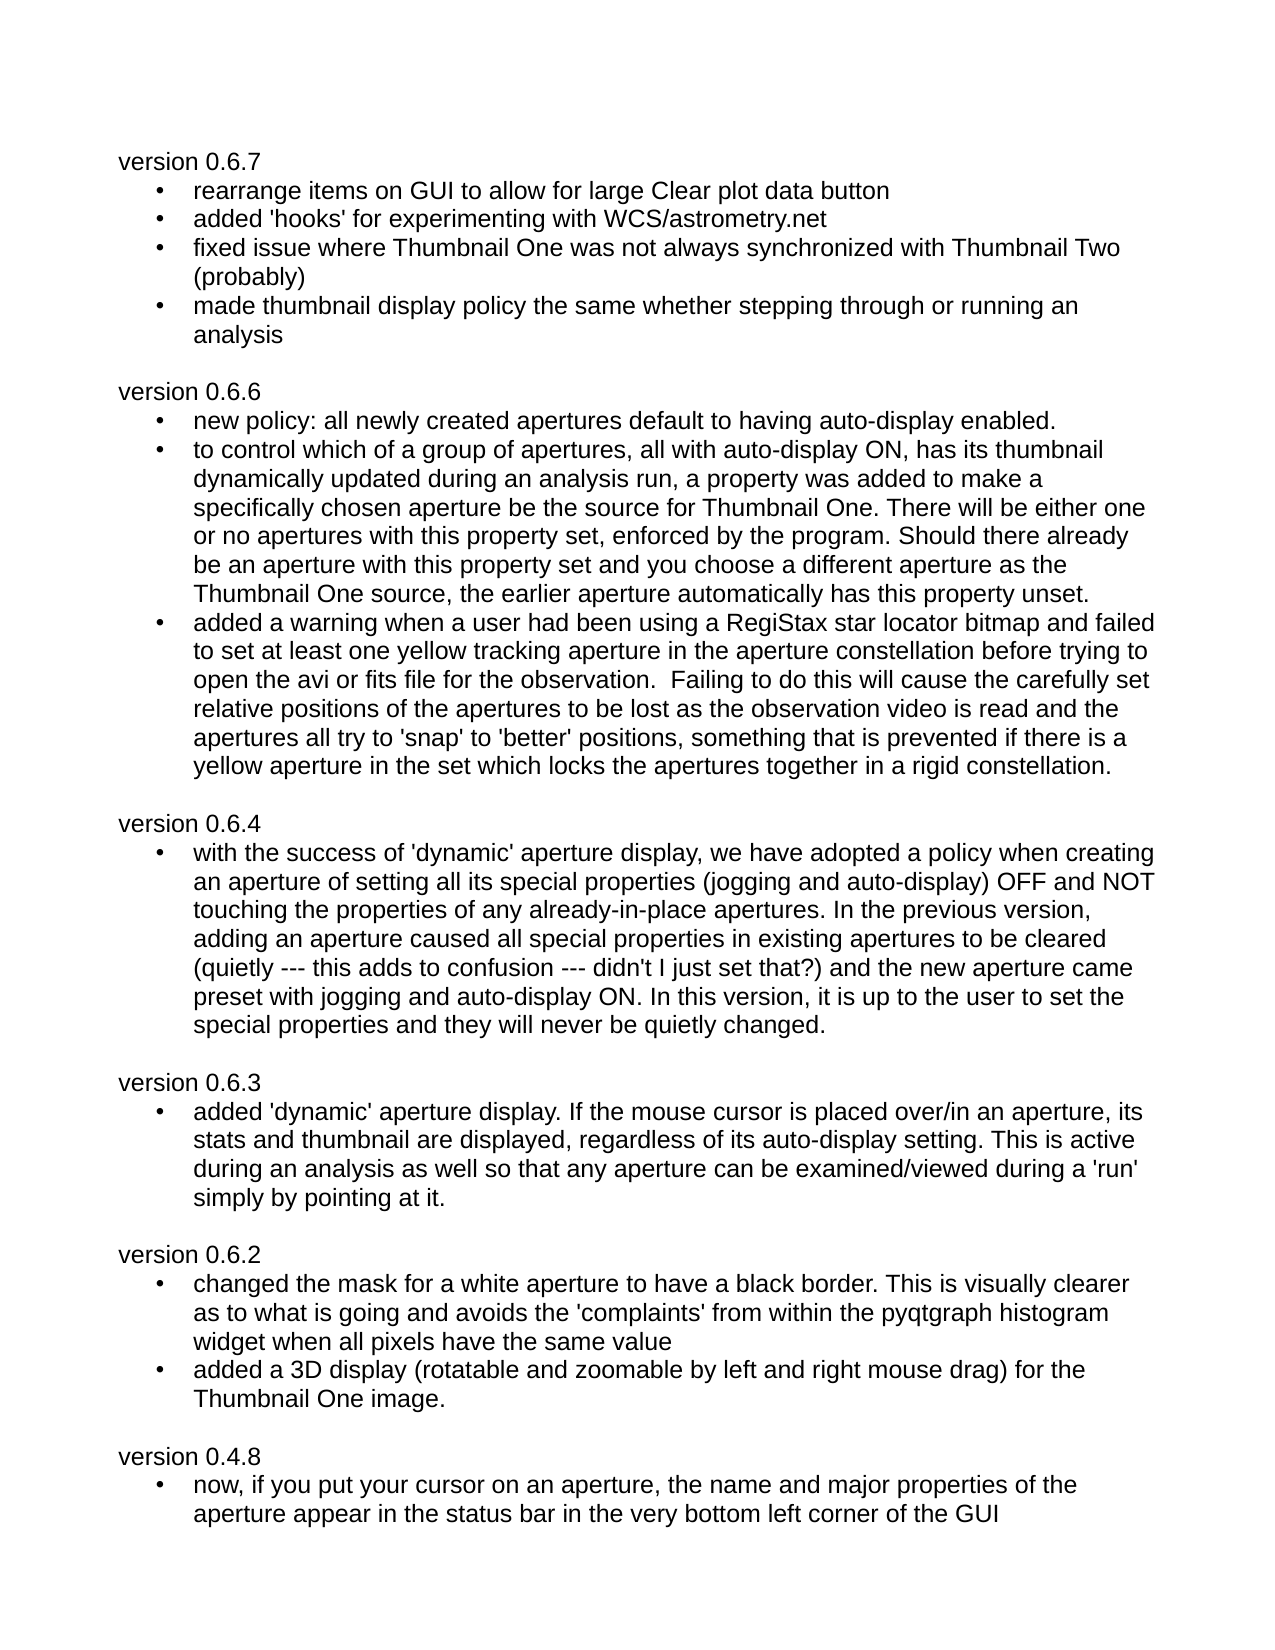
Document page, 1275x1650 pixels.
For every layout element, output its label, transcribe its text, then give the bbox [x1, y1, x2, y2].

list to control which of a group of apertures, all with auto-display ON, has its thumbnail dynamically updated during an analysis run, a property was added to make a specifically chosen aperture be the source for Thumbnail One. There will be either one or no apertures with this property set, enforced by the program. Should there already be an aperture with this property set and you choose a different aperture as the Thumbnail One source, the earlier aperture automatically has this property unset. [156, 435, 1157, 607]
list now, if you put your cursor on an aperture, the name and major properties of the aperture appear in the status bar in the very bottom left corner of the GUI [156, 1471, 1157, 1528]
text version 0.6.3 [118, 1068, 1157, 1096]
text version 0.6.4 [118, 809, 1157, 838]
list fixed issue where Thumbnail One was not always synchronized with Thumbnail Two (probably) [156, 233, 1157, 291]
list added a warning when a user had been using a RegiStax star locator bitmap and failed to set at least one yellow tracking aperture in the aperture constellation before trying to open the avi or fits file for the observation. Failing to do this will cause the carefully set relative positions of the apertures to be lost as the observation video is read and the apertures all try to 'snap' to 'better' positions, something that is prevented if there is a yellow aperture in the set which locks the apertures together in a rigid constellation. [156, 607, 1157, 809]
text version 0.6.2 [118, 1240, 1157, 1269]
text version 0.6.7 [118, 147, 1157, 176]
list made thumbnail display policy the same whether stepping through or running an analysis [156, 291, 1157, 377]
list new policy: all newly created apertures default to having auto-display enabled. [156, 406, 1157, 435]
list rearrange items on GUI to allow for large Clear plot data button [156, 176, 1157, 204]
list added 'hooks' for experimenting with WCS/astrometry.net [156, 204, 1157, 233]
list changed the mask for a white aperture to have a black border. This is visually clearer as to what is going and avoids the 'complaints' from within the pyqtgraph histogram widget when all pixels have the same value [156, 1269, 1157, 1355]
text version 0.4.8 [118, 1442, 1157, 1471]
list added 'dynamic' aperture display. If the mouse cursor is placed over/in an aperture, its stats and thumbnail are displayed, regardless of its auto-display setting. This is active during an analysis as well so that any aperture can be examined/viewed during a 'run' simply by pointing at it. [156, 1096, 1157, 1240]
text version 0.6.6 [118, 377, 1157, 406]
list [156, 118, 1157, 147]
list with the success of 'dynamic' aperture display, we have adopted a policy when creating an aperture of setting all its special properties (jogging and auto-display) OFF and NOT touching the properties of any already-in-place apertures. In the previous version, adding an aperture caused all special properties in existing apertures to be cleared (quietly --- this adds to confusion --- didn't I just set that?) and the new aperture came preset with jogging and auto-display ON. In this version, it is up to the user to set the special properties and they will never be quietly changed. [156, 838, 1157, 1068]
list added a 3D display (rotatable and zoomable by left and right mouse drag) for the Thumbnail One image. [156, 1355, 1157, 1442]
